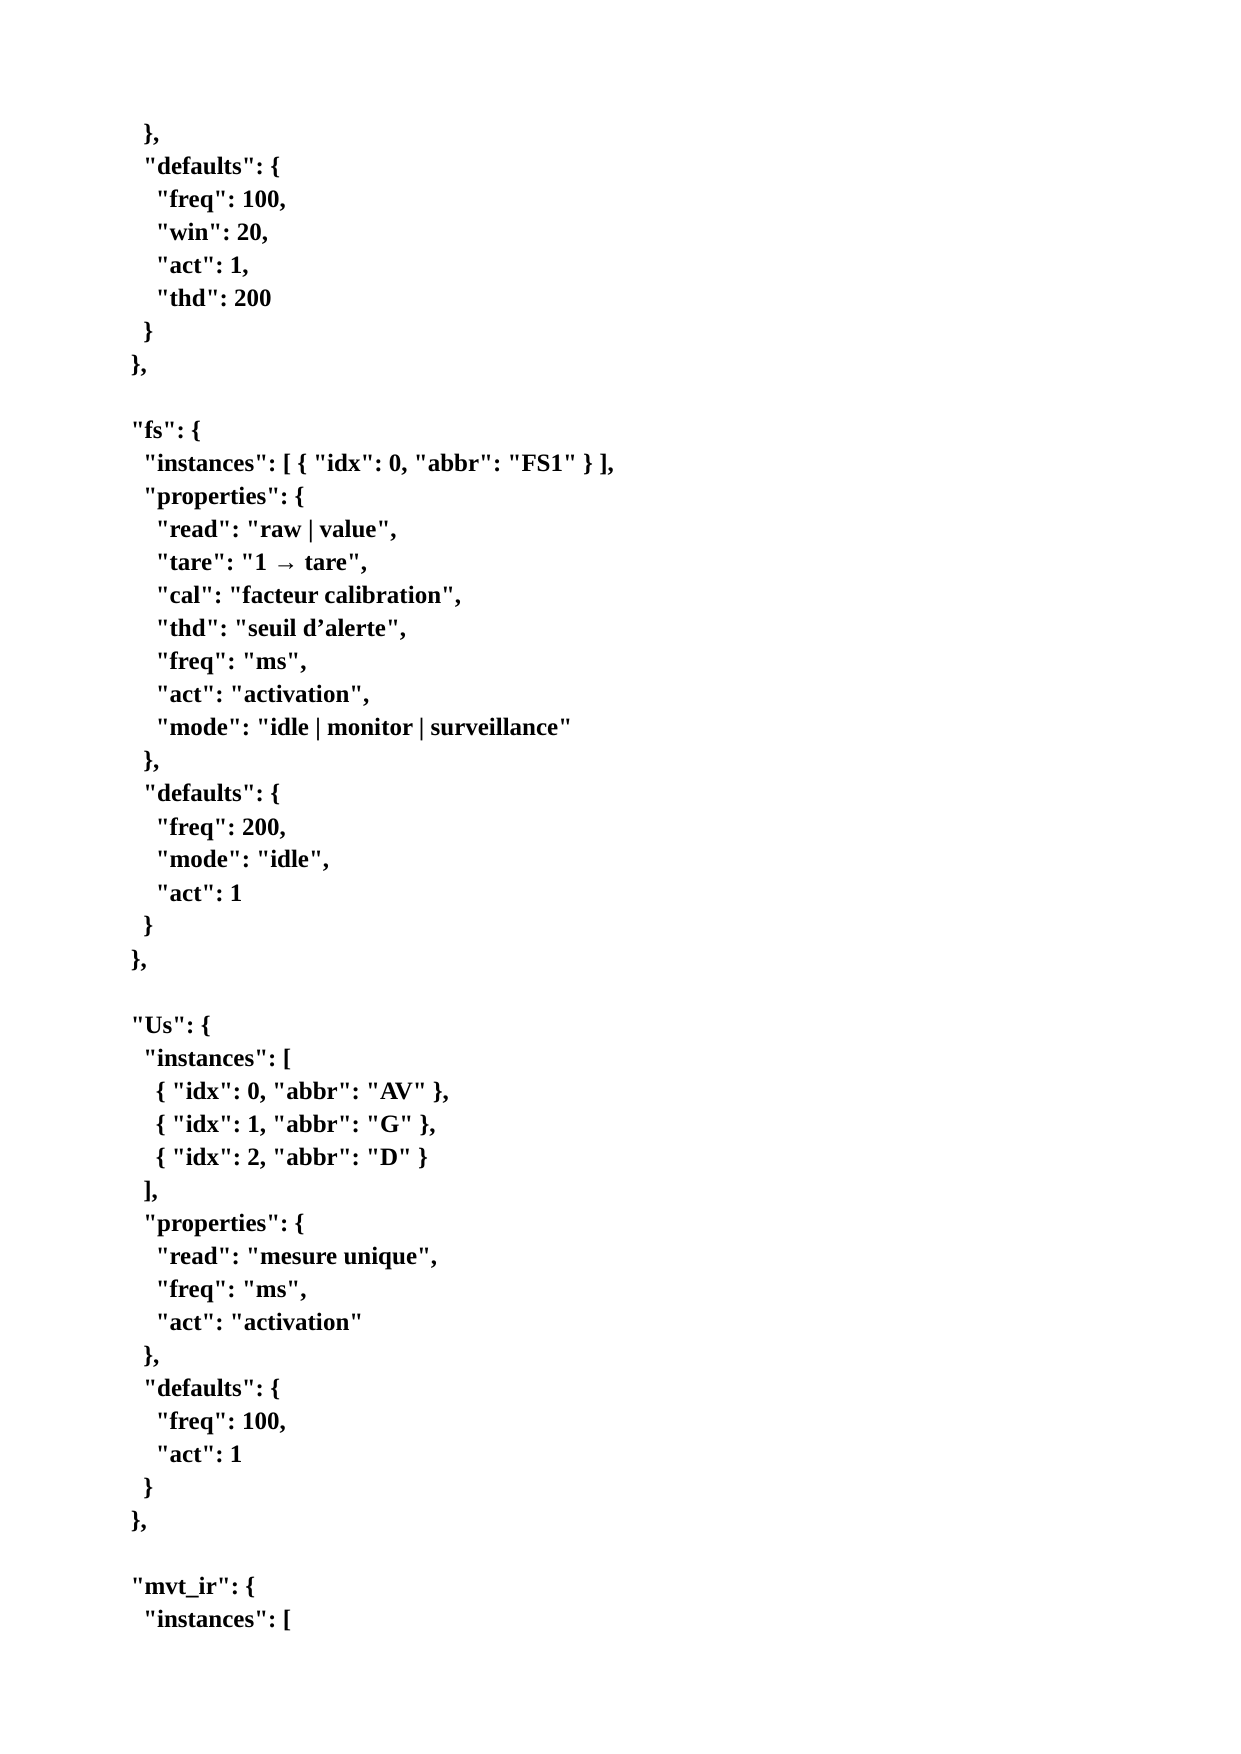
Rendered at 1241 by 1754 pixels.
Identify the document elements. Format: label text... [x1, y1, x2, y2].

text }, "defaults": { "freq": 100, "win": 20, "act": 1, "thd": 200 } }, "fs": { "instances": [ { "idx": 0, "abbr": "FS1" } ], "properties": { "read": "raw | value", "tare": "1 → tare", "cal": "facteur calibration", "thd": "seuil d’alerte", "freq": "ms", "act": "activation", "mode": "idle | monitor | surveillance" }, "defaults": { "freq": 200, "mode": "idle", "act": 1 } }, "Us": { "instances": [ { "idx": 0, "abbr": "AV" }, { "idx": 1, "abbr": "G" }, { "idx": 2, "abbr": "D" } ], "properties": { "read": "mesure unique", "freq": "ms", "act": "activation" }, "defaults": { "freq": 100, "act": 1 } }, "mvt_ir": { "instances": [ [118, 118, 1122, 1633]
